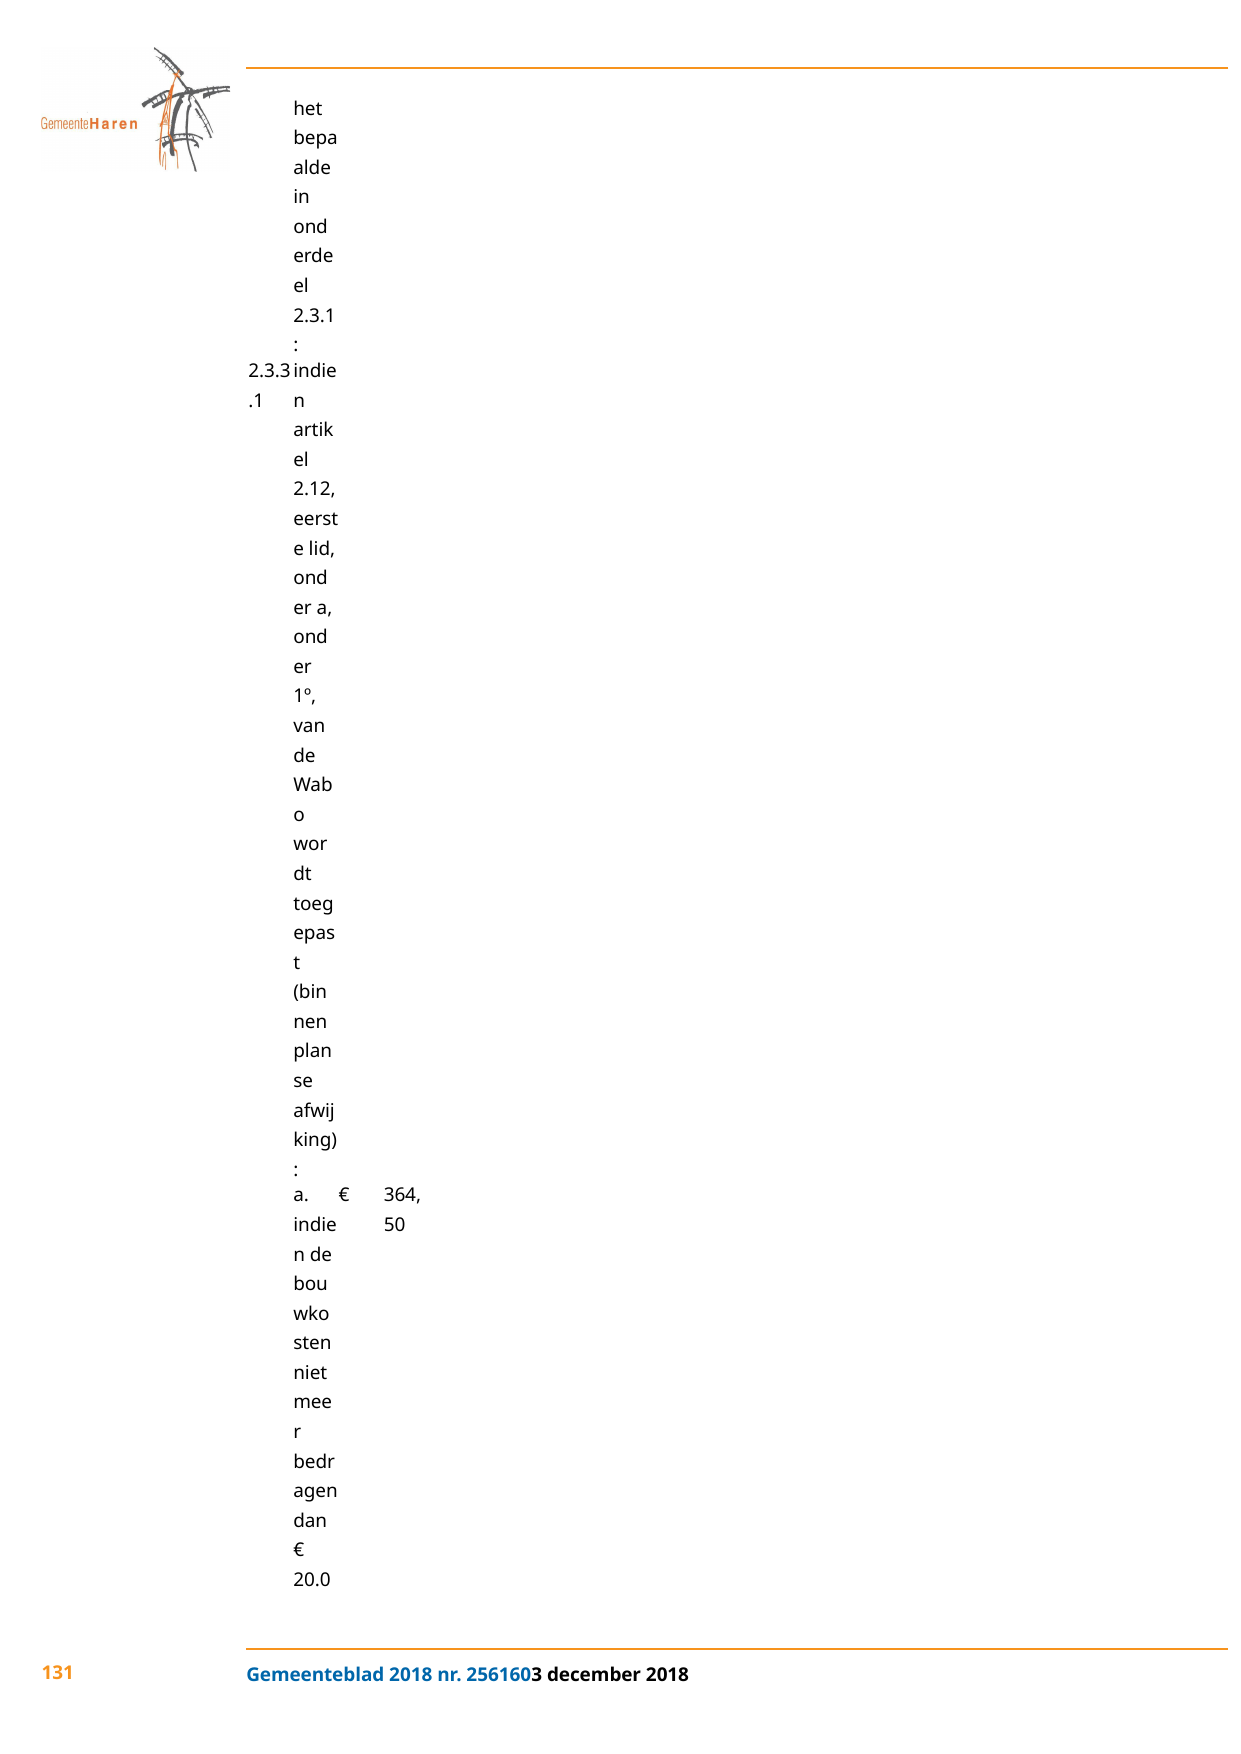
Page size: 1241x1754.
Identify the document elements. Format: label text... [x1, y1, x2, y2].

table_cell a. indien de bouwkosten niet meer bedragen dan € 20.0 [293, 1182, 338, 1592]
table_cell 364,50 [384, 1182, 429, 1592]
table_cell [384, 357, 429, 1182]
table_cell [248, 1182, 293, 1592]
table_cell indien artikel 2.12, eerste lid, onder a, onder 1º, van de Wabo wordt toegepast (binnenplanse afwijking): [293, 357, 338, 1182]
table_cell [384, 95, 429, 357]
picture [41, 47, 231, 172]
table_cell € [338, 1182, 383, 1592]
table_cell [338, 357, 383, 1182]
table_cell het bepaalde in onderdeel 2.3.1: [293, 95, 338, 357]
table_cell [338, 95, 383, 357]
table_cell [248, 95, 293, 357]
table_cell 2.3.3.1 [248, 357, 293, 1182]
